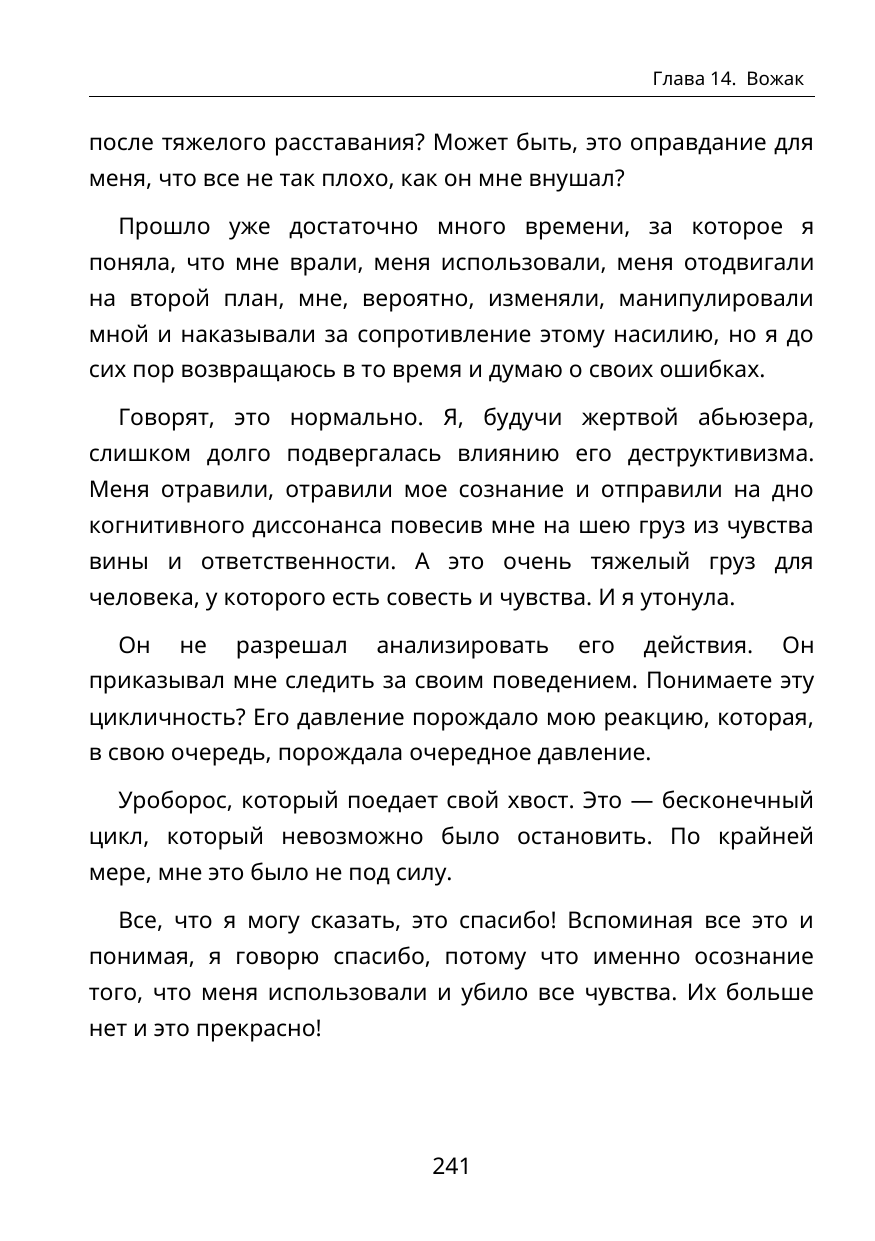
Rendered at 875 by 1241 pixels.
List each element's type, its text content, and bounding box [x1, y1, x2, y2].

text Он не разрешал анализировать его действия. Он приказывал мне следить за своим поведением. Понимаете эту цикличность? Его давление порождало мою реакцию, которая, в свою очередь, порождала очередное давление. [88, 628, 815, 768]
text Все, что я могу сказать, это спасибо! Вспоминая все это и понимая, я говорю спасибо, потому что именно осознание того, что меня использовали и убило все чувства. Их больше нет и это прекрасно! [88, 904, 815, 1043]
text Прошло уже достаточно много времени, за которое я поняла, что мне врали, меня использовали, меня отодвигали на второй план, мне, вероятно, изменяли, манипулировали мной и наказывали за сопротивление этому насилию, но я до сих пор возвращаюсь в то время и думаю о своих ошибках. [88, 210, 815, 385]
text Говорят, это нормально. Я, будучи жертвой абьюзера, слишком долго подвергалась влиянию его деструктивизма. Меня отравили, отравили мое сознание и отправили на дно когнитивного диссонанса повесив мне на шею груз из чувства вины и ответственности. А это очень тяжелый груз для человека, у которого есть совесть и чувства. И я утонула. [88, 401, 815, 612]
text Уроборос, который поедает свой хвост. Это — бесконечный цикл, который невозможно было остановить. По крайней мере, мне это было не под силу. [88, 784, 815, 887]
text после тяжелого расставания? Может быть, это оправдание для меня, что все не так плохо, как он мне внушал? [88, 126, 815, 193]
